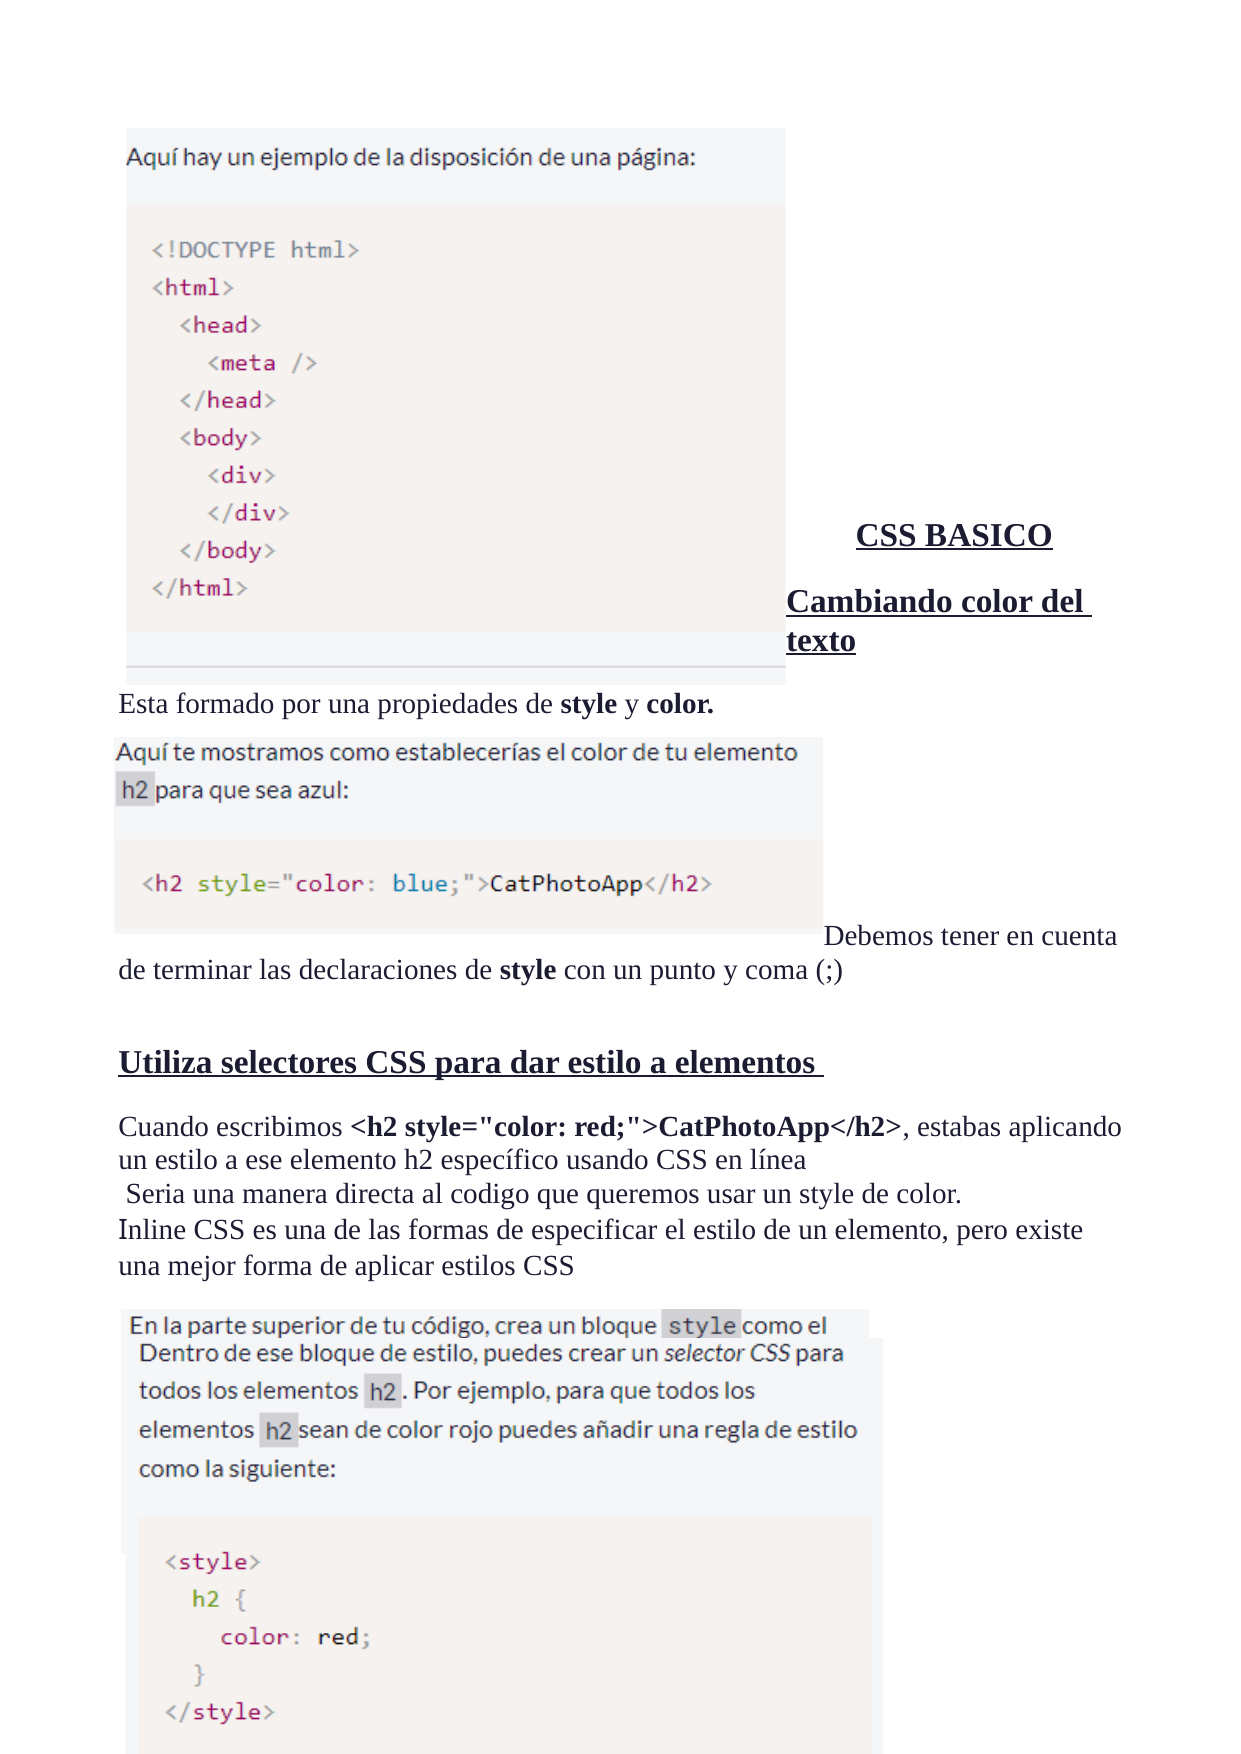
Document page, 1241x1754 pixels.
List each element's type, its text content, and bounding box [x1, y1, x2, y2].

text CSS BASICO [786, 515, 1122, 553]
text Cuando escribimos <h2 style="color: red;">CatPhotoApp</h2>, estabas aplicando un estilo a ese elemento h2 específico usando CSS en línea [118, 1109, 1122, 1176]
text [118, 515, 126, 553]
text Debemos tener en cuenta de terminar las declaraciones de style con un punto y coma (;) [118, 918, 1122, 985]
text Utiliza selectores CSS para dar estilo a elementos [118, 1042, 1122, 1080]
text [118, 581, 126, 658]
picture [121, 1309, 884, 1754]
picture [126, 128, 786, 685]
text Esta formado por una propiedades de style y color. [118, 686, 1122, 720]
text Cambiando color del texto [786, 581, 1122, 658]
picture [113, 737, 824, 934]
text Inline CSS es una de las formas de especificar el estilo de un elemento, pero existe una mejor forma de aplicar estilos CSS [118, 1209, 1122, 1281]
text Seria una manera directa al codigo que queremos usar un style de color. [118, 1176, 1122, 1209]
